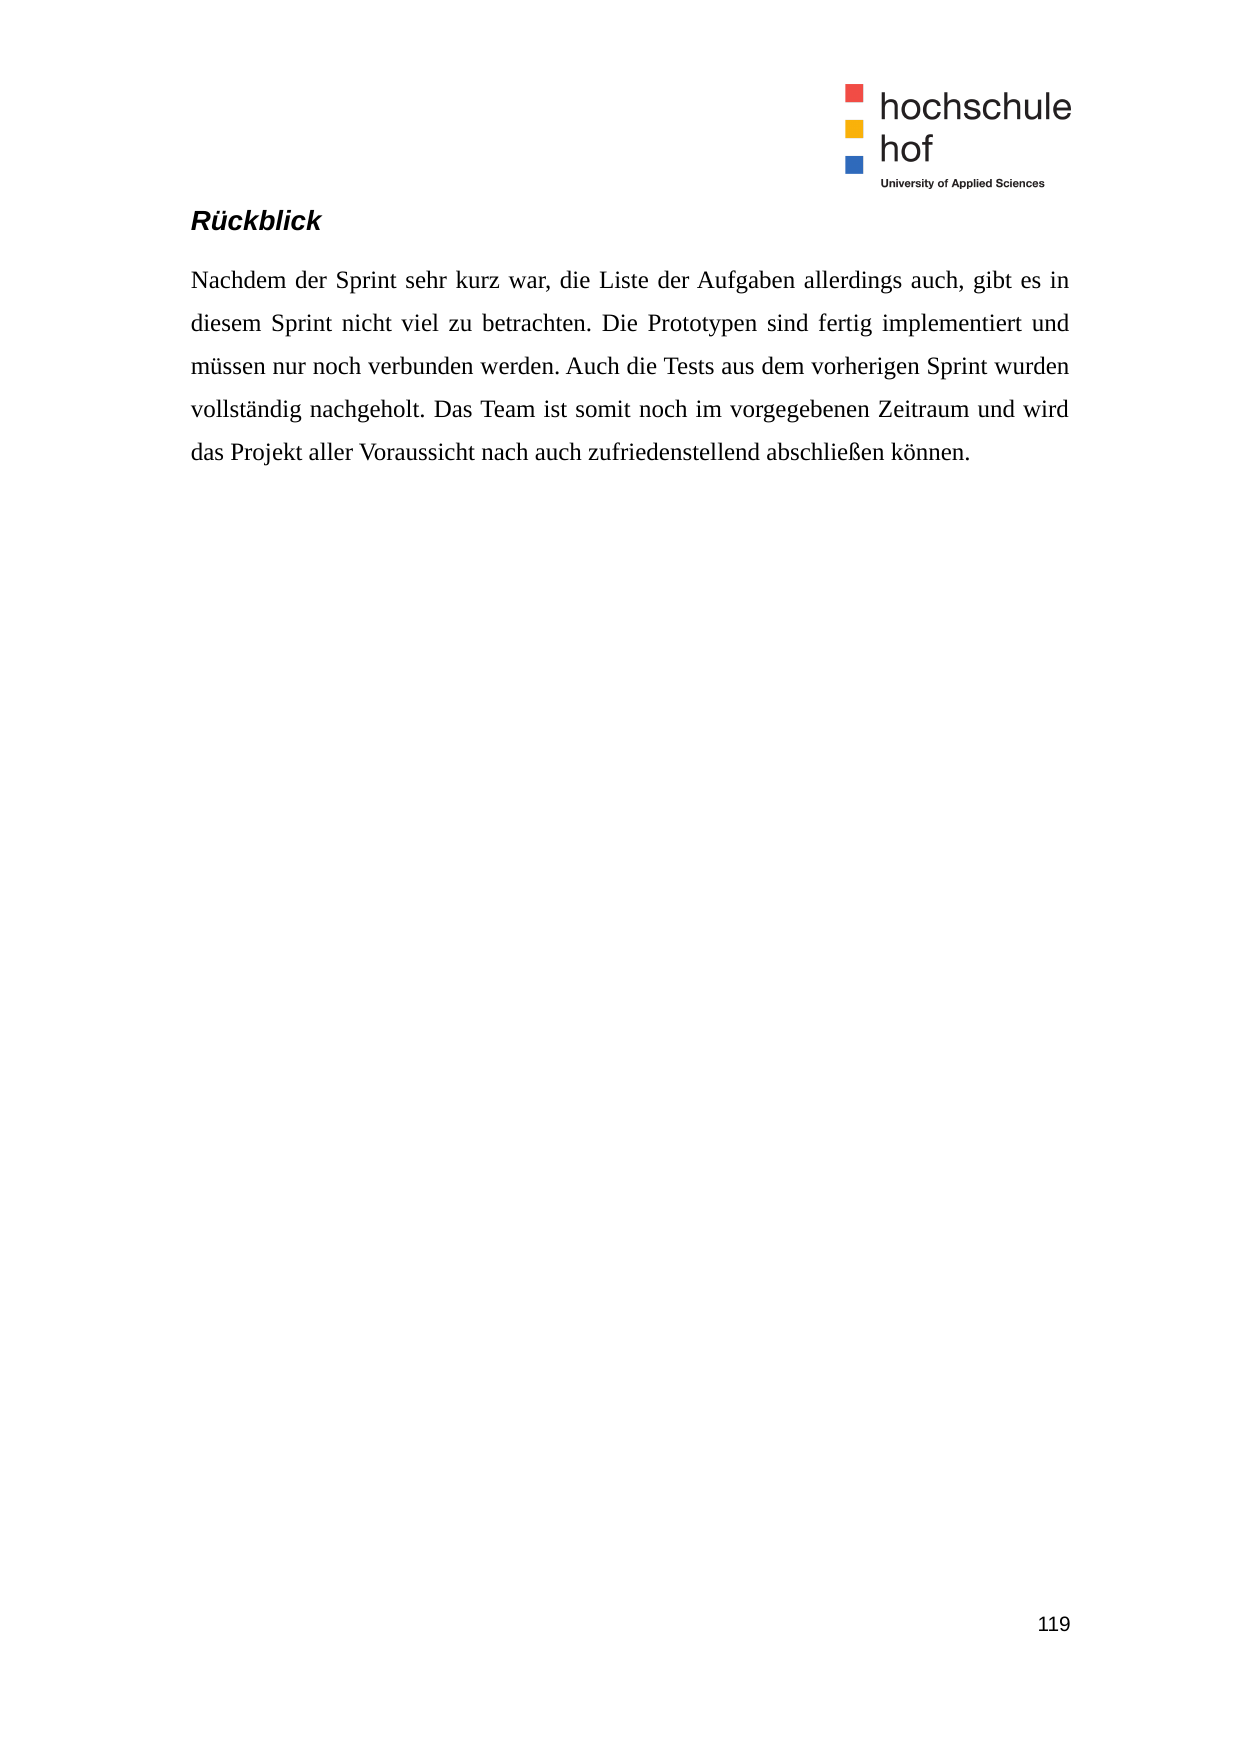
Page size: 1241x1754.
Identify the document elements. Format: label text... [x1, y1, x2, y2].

text Nachdem der Sprint sehr kurz war, die Liste der Aufgaben allerdings auch, gibt es in diesem Sprint nicht viel zu betrachten. Die Prototypen sind fertig implementiert und müssen nur noch verbunden werden. Auch die Tests aus dem vorherigen Sprint wurden vollständig nachgeholt. Das Team ist somit noch im vorgegebenen Zeitraum und wird das Projekt aller Voraussicht nach auch zufriedenstellend abschließen können. [191, 265, 1070, 466]
picture [845, 84, 1071, 189]
subtitle Rückblick [191, 204, 1070, 236]
